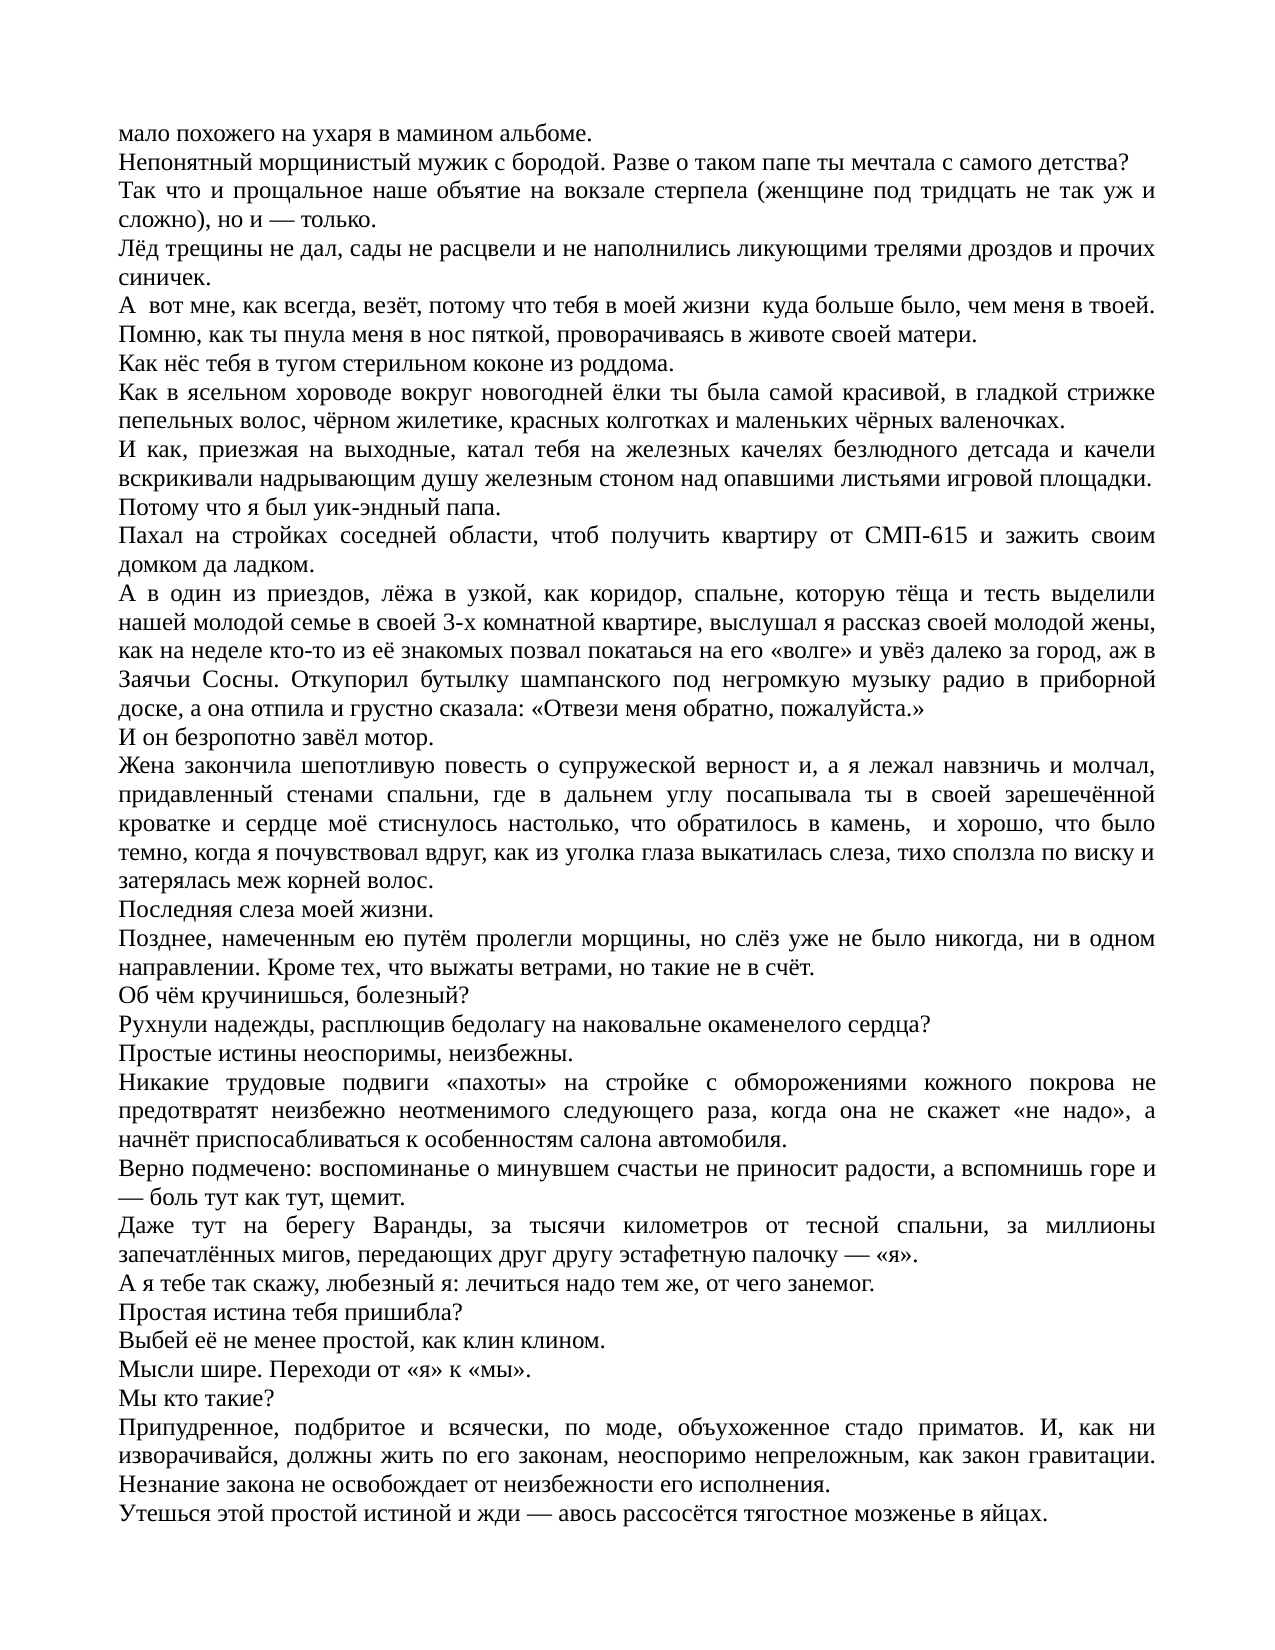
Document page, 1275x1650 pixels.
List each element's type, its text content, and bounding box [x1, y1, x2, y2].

text Утешься этой простой истиной и жди — авось рассосётся тягостное мозженье в яйцах. [118, 1498, 1157, 1527]
text Помню, как ты пнула меня в нос пяткой, проворачиваясь в животе своей матери. [118, 319, 1157, 348]
text Даже тут на берегу Варанды, за тысячи километров от тесной спальни, за миллионы запечатлённых мигов, передающих друг другу эстафетную палочку — «я». [118, 1211, 1157, 1268]
text А вот мне, как всегда, везёт, потому что тебя в моей жизни куда больше было, чем меня в твоей. [118, 291, 1157, 319]
text Никакие трудовые подвиги «пахоты» на стройке с обморожениями кожного покрова не предотвратят неизбежно неотменимого следующего раза, когда она не скажет «не надо», а начнёт приспосабливаться к особенностям салона автомобиля. [118, 1067, 1157, 1153]
text Так что и прощальное наше объятие на вокзале стерпела (женщине под тридцать не так уж и сложно), но и — только. [118, 176, 1157, 233]
text Жена закончила шепотливую повесть о супружеской верност и, а я лежал навзничь и молчал, придавленный стенами спальни, где в дальнем углу посапывала ты в своей зарешечённой кроватке и сердце моё стиснулось настолько, что обратилось в камень, и хорошо, что было темно, когда я почувствовал вдруг, как из уголка глаза выкатилась слеза, тихо сползла по виску и затерялась меж корней волос. [118, 751, 1157, 894]
text Потому что я был уик-эндный папа. [118, 492, 1157, 521]
text Последняя слеза моей жизни. [118, 894, 1157, 923]
text И как, приезжая на выходные, катал тебя на железных качелях безлюдного детсада и качели вскрикивали надрывающим душу железным стоном над опавшими листьями игровой площадки. [118, 434, 1157, 492]
text Мы кто такие? [118, 1383, 1157, 1412]
text Пахал на стройках соседней области, чтоб получить квартиру от СМП-615 и зажить своим домком да ладком. [118, 521, 1157, 578]
text И он безропотно завёл мотор. [118, 722, 1157, 751]
text Позднее, намеченным ею путём пролегли морщины, но слёз уже не было никогда, ни в одном направлении. Кроме тех, что выжаты ветрами, но такие не в счёт. [118, 923, 1157, 981]
text Выбей её не менее простой, как клин клином. [118, 1326, 1157, 1354]
text Мысли шире. Переходи от «я» к «мы». [118, 1354, 1157, 1383]
text Лёд трещины не дал, сады не расцвели и не наполнились ликующими трелями дроздов и прочих синичек. [118, 233, 1157, 291]
text Простые истины неоспоримы, неизбежны. [118, 1038, 1157, 1067]
text Рухнули надежды, расплющив бедолагу на наковальне окаменелого сердца? [118, 1009, 1157, 1038]
text А в один из приездов, лёжа в узкой, как коридор, спальне, которую тёща и тесть выделили нашей молодой семье в своей 3-х комнатной квартире, выслушал я рассказ своей молодой жены, как на неделе кто-то из её знакомых позвал покатаься на его «волге» и увёз далеко за город, аж в Заячьи Сосны. Откупорил бутылку шампанского под негромкую музыку радио в приборной доске, а она отпила и грустно сказала: «Отвези меня обратно, пожалуйста.» [118, 578, 1157, 722]
text мало похожего на ухаря в мамином альбоме. [118, 118, 1157, 147]
text Простая истина тебя пришибла? [118, 1297, 1157, 1326]
text Об чём кручинишься, болезный? [118, 981, 1157, 1009]
text Как в ясельном хороводе вокруг новогодней ёлки ты была самой красивой, в гладкой стрижке пепельных волос, чёрном жилетике, красных колготках и маленьких чёрных валеночках. [118, 377, 1157, 434]
text Припудренное, подбритое и всячески, по моде, объухоженное стадо приматов. И, как ни изворачивайся, должны жить по его законам, неоспоримо непреложным, как закон гравитации. Незнание закона не освобождает от неизбежности его исполнения. [118, 1412, 1157, 1498]
text Как нёс тебя в тугом стерильном коконе из роддома. [118, 348, 1157, 377]
text Верно подмечено: воспоминанье о минувшем счастьи не приносит радости, а вспомнишь горе и — боль тут как тут, щемит. [118, 1153, 1157, 1211]
text А я тебе так скажу, любезный я: лечиться надо тем же, от чего занемог. [118, 1268, 1157, 1297]
text Непонятный морщинистый мужик с бородой. Разве о таком папе ты мечтала с самого детства? [118, 147, 1157, 176]
